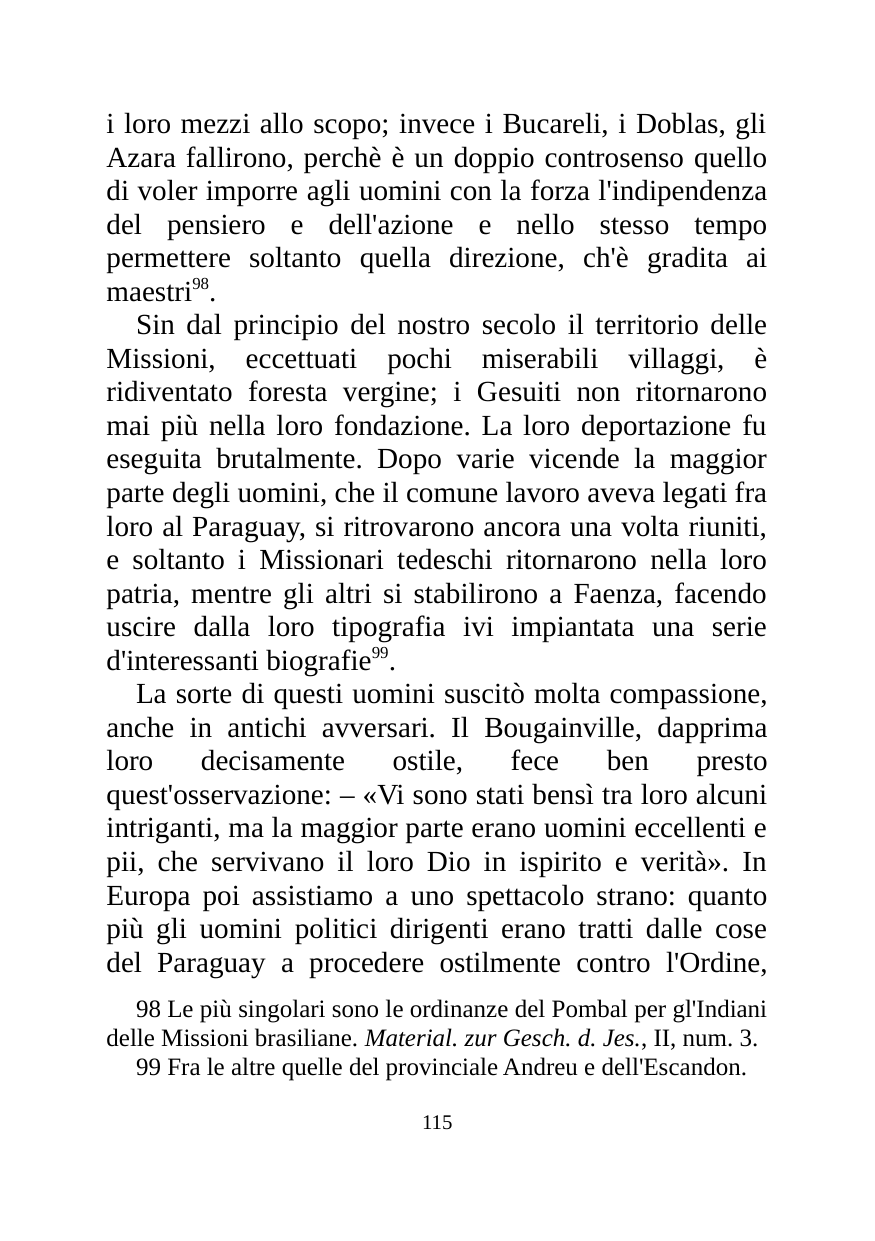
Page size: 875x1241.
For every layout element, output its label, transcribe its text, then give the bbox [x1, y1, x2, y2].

text Le più singolari sono le ordinanze del Pombal per gl'Indiani delle Missioni brasiliane. Material. zur Gesch. d. Jes., II, num. 3. [106, 994, 768, 1052]
text La sorte di questi uomini suscitò molta compassione, anche in antichi avversari. Il Bougainville, dapprima loro decisamente ostile, fece ben presto quest'osservazione: – «Vi sono stati bensì tra loro alcuni intriganti, ma la maggior parte erano uomini eccellenti e pii, che servivano il loro Dio in ispirito e verità». In Europa poi assistiamo a uno spettacolo strano: quanto più gli uomini politici dirigenti erano tratti dalle cose del Paraguay a procedere ostilmente contro l'Ordine, [106, 676, 768, 978]
text Sin dal principio del nostro secolo il territorio delle Missioni, eccettuati pochi miserabili villaggi, è ridiventato foresta vergine; i Gesuiti non ritornarono mai più nella loro fondazione. La loro deportazione fu eseguita brutalmente. Dopo varie vicende la maggior parte degli uomini, che il comune lavoro aveva legati fra loro al Paraguay, si ritrovarono ancora una volta riuniti, e soltanto i Missionari tedeschi ritornarono nella loro patria, mentre gli altri si stabilirono a Faenza, facendo uscire dalla loro tipografia ivi impiantata una serie d'interessanti biografie. [106, 307, 768, 676]
text Fra le altre quelle del provinciale Andreu e dell'Escandon. [106, 1052, 768, 1080]
text i loro mezzi allo scopo; invece i Bucareli, i Doblas, gli Azara fallirono, perchè è un doppio controsenso quello di voler imporre agli uomini con la forza l'indipendenza del pensiero e dell'azione e nello stesso tempo permettere soltanto quella direzione, ch'è gradita ai maestri. [106, 106, 768, 307]
